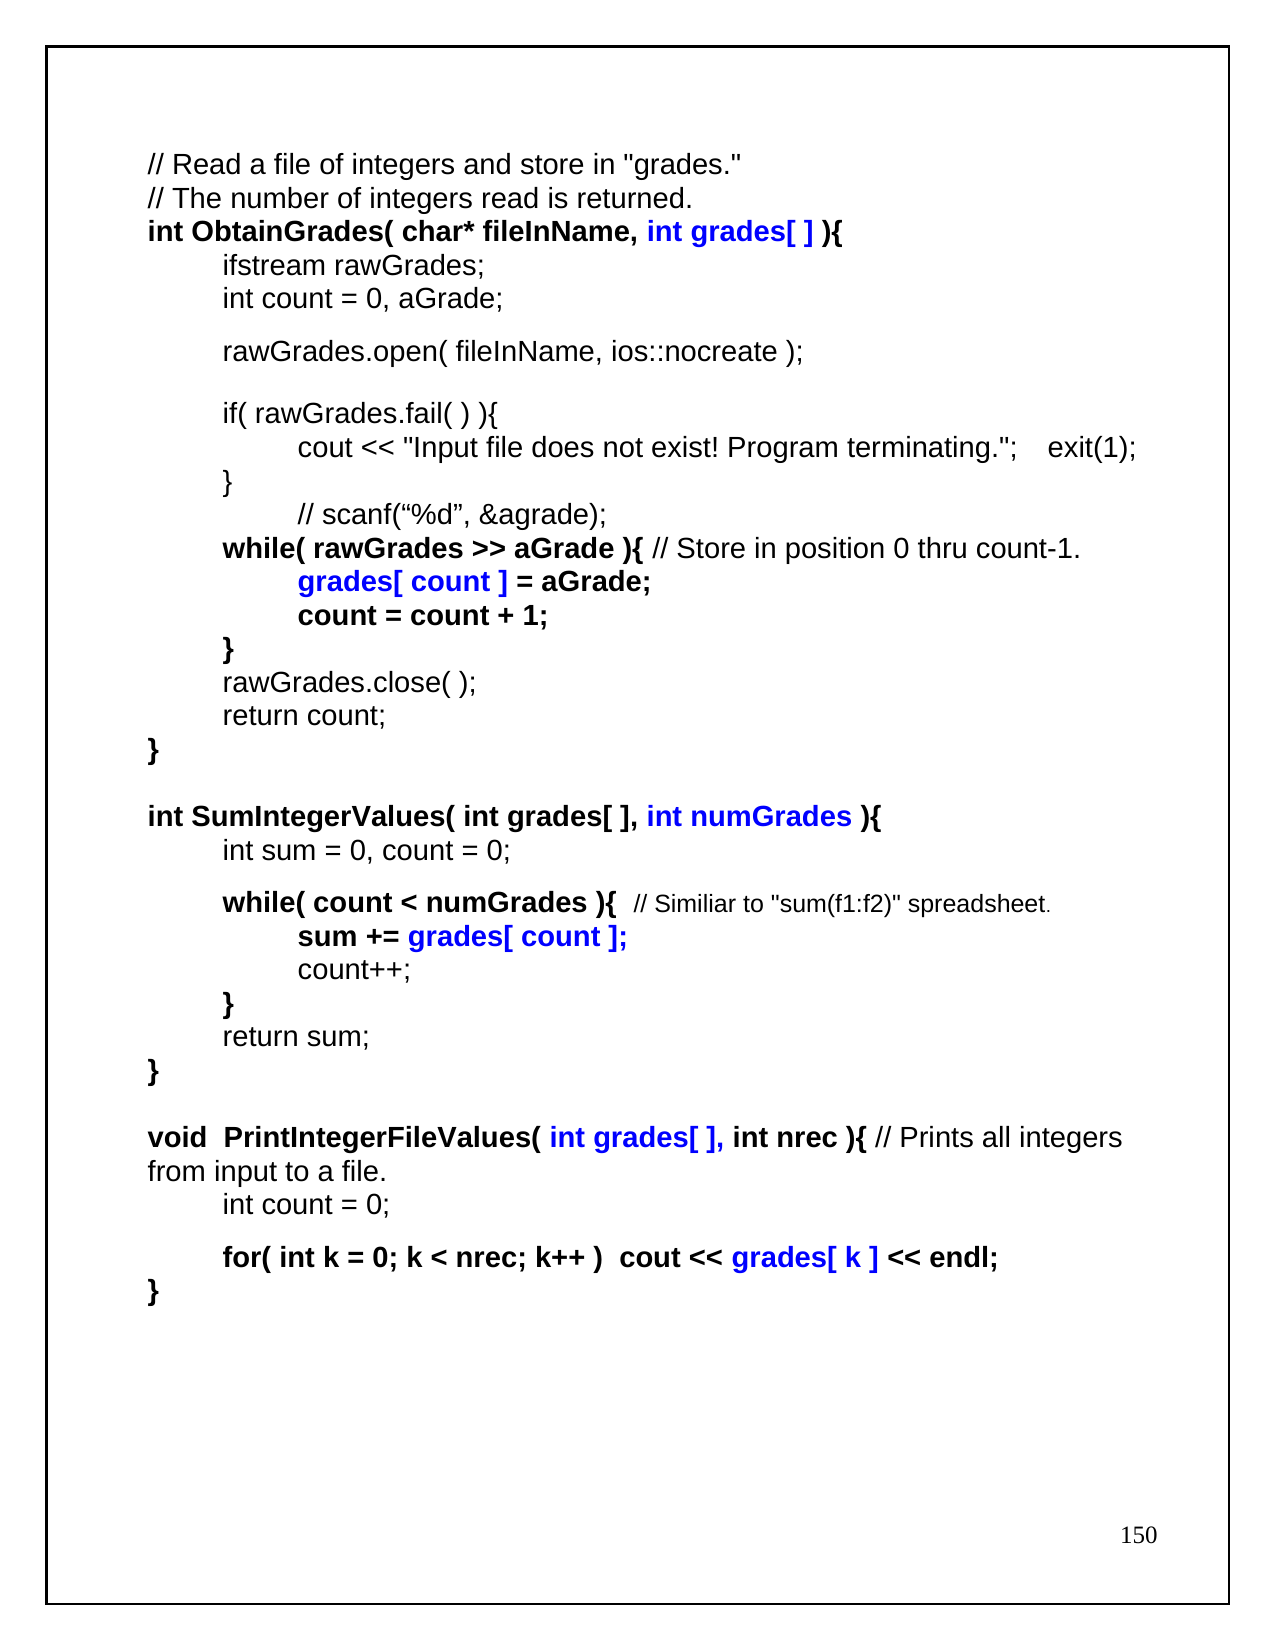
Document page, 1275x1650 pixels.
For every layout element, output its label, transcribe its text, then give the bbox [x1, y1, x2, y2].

text if( rawGrades.fail( ) ){ [147, 397, 1158, 430]
text while( rawGrades >> aGrade ){ // Store in position 0 thru count-1. [147, 531, 1158, 564]
text ifstream rawGrades; [147, 248, 1158, 282]
text sum += grades[ count ]; [147, 919, 1158, 952]
text int ObtainGrades( char* fileInName, int grades[ ] ){ [147, 214, 1158, 248]
text int count = 0, aGrade; [147, 282, 1158, 315]
text count = count + 1; [147, 598, 1158, 631]
text } [147, 986, 1158, 1019]
text int SumIntegerValues( int grades[ ], int numGrades ){ [147, 799, 1158, 833]
text int count = 0; [147, 1187, 1158, 1221]
text } [147, 732, 1158, 766]
text } [147, 1053, 1158, 1087]
text count++; [147, 952, 1158, 986]
text // scanf(“%d”, &agrade); [147, 497, 1158, 531]
text for( int k = 0; k < nrec; k++ ) cout << grades[ k ] << endl; [147, 1240, 1158, 1273]
text } [147, 631, 1158, 665]
text // The number of integers read is returned. [147, 181, 1158, 214]
text int sum = 0, count = 0; [147, 833, 1158, 866]
text // Read a file of integers and store in "grades." [147, 147, 1158, 181]
text } [147, 464, 1158, 497]
text void PrintIntegerFileValues( int grades[ ], int nrec ){ // Prints all integers from input to a file. [147, 1120, 1158, 1187]
text while( count < numGrades ){ // Similiar to "sum(f1:f2)" spreadsheet. [147, 885, 1158, 919]
text return sum; [147, 1019, 1158, 1053]
text } [147, 1273, 1158, 1307]
text grades[ count ] = aGrade; [147, 564, 1158, 598]
text rawGrades.close( ); [147, 665, 1158, 698]
text rawGrades.open( fileInName, ios::nocreate ); [147, 334, 1158, 368]
text cout << "Input file does not exist! Program terminating."; exit(1); [147, 430, 1158, 464]
text return count; [147, 698, 1158, 732]
